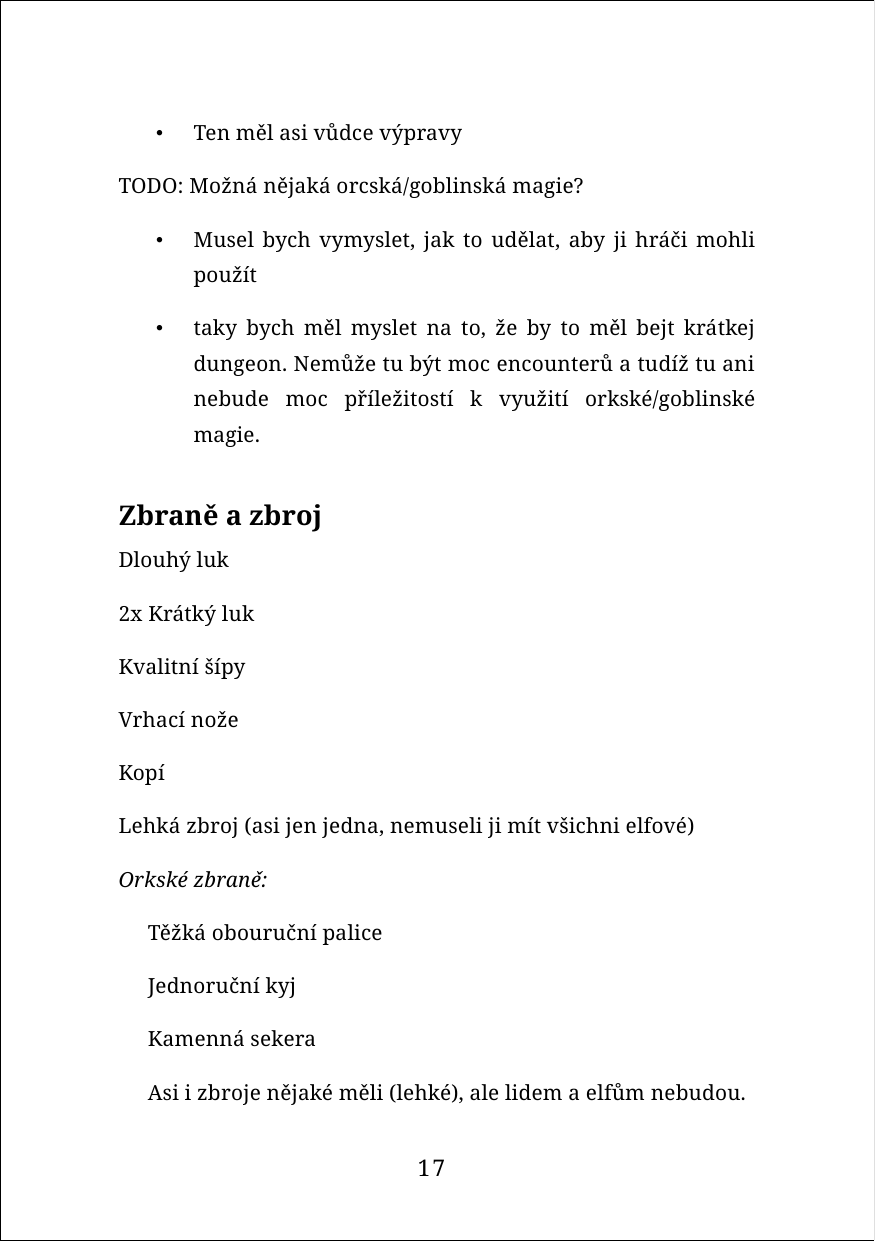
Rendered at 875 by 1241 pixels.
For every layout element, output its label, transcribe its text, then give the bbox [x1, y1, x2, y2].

text Jednoruční kyj [118, 971, 756, 1000]
text Kvalitní šípy [118, 652, 756, 680]
text Asi i zbroje nějaké měli (lehké), ale lidem a elfům nebudou. [118, 1078, 756, 1106]
subtitle Zbraně a zbroj [118, 497, 756, 534]
text Těžká obouruční palice [118, 918, 756, 947]
list Musel bych vymyslet, jak to udělat, aby ji hráči mohli použít [156, 225, 756, 289]
text Orkské zbraně: [118, 865, 756, 893]
text Kamenná sekera [118, 1024, 756, 1053]
text TODO: Možná nějaká orcská/goblinská magie? [118, 171, 756, 200]
text Lehká zbroj (asi jen jedna, nemuseli ji mít všichni elfové) [118, 812, 756, 840]
text Kopí [118, 758, 756, 787]
text Vrhací nože [118, 705, 756, 734]
text Dlouhý luk [118, 546, 756, 574]
list taky bych měl myslet na to, že by to měl bejt krátkej dungeon. Nemůže tu být moc encounterů a tudíž tu ani nebude moc příležitostí k využití orkské/goblinské magie. [156, 313, 756, 448]
list Ten měl asi vůdce výpravy [156, 118, 756, 147]
text 2x Krátký luk [118, 599, 756, 627]
